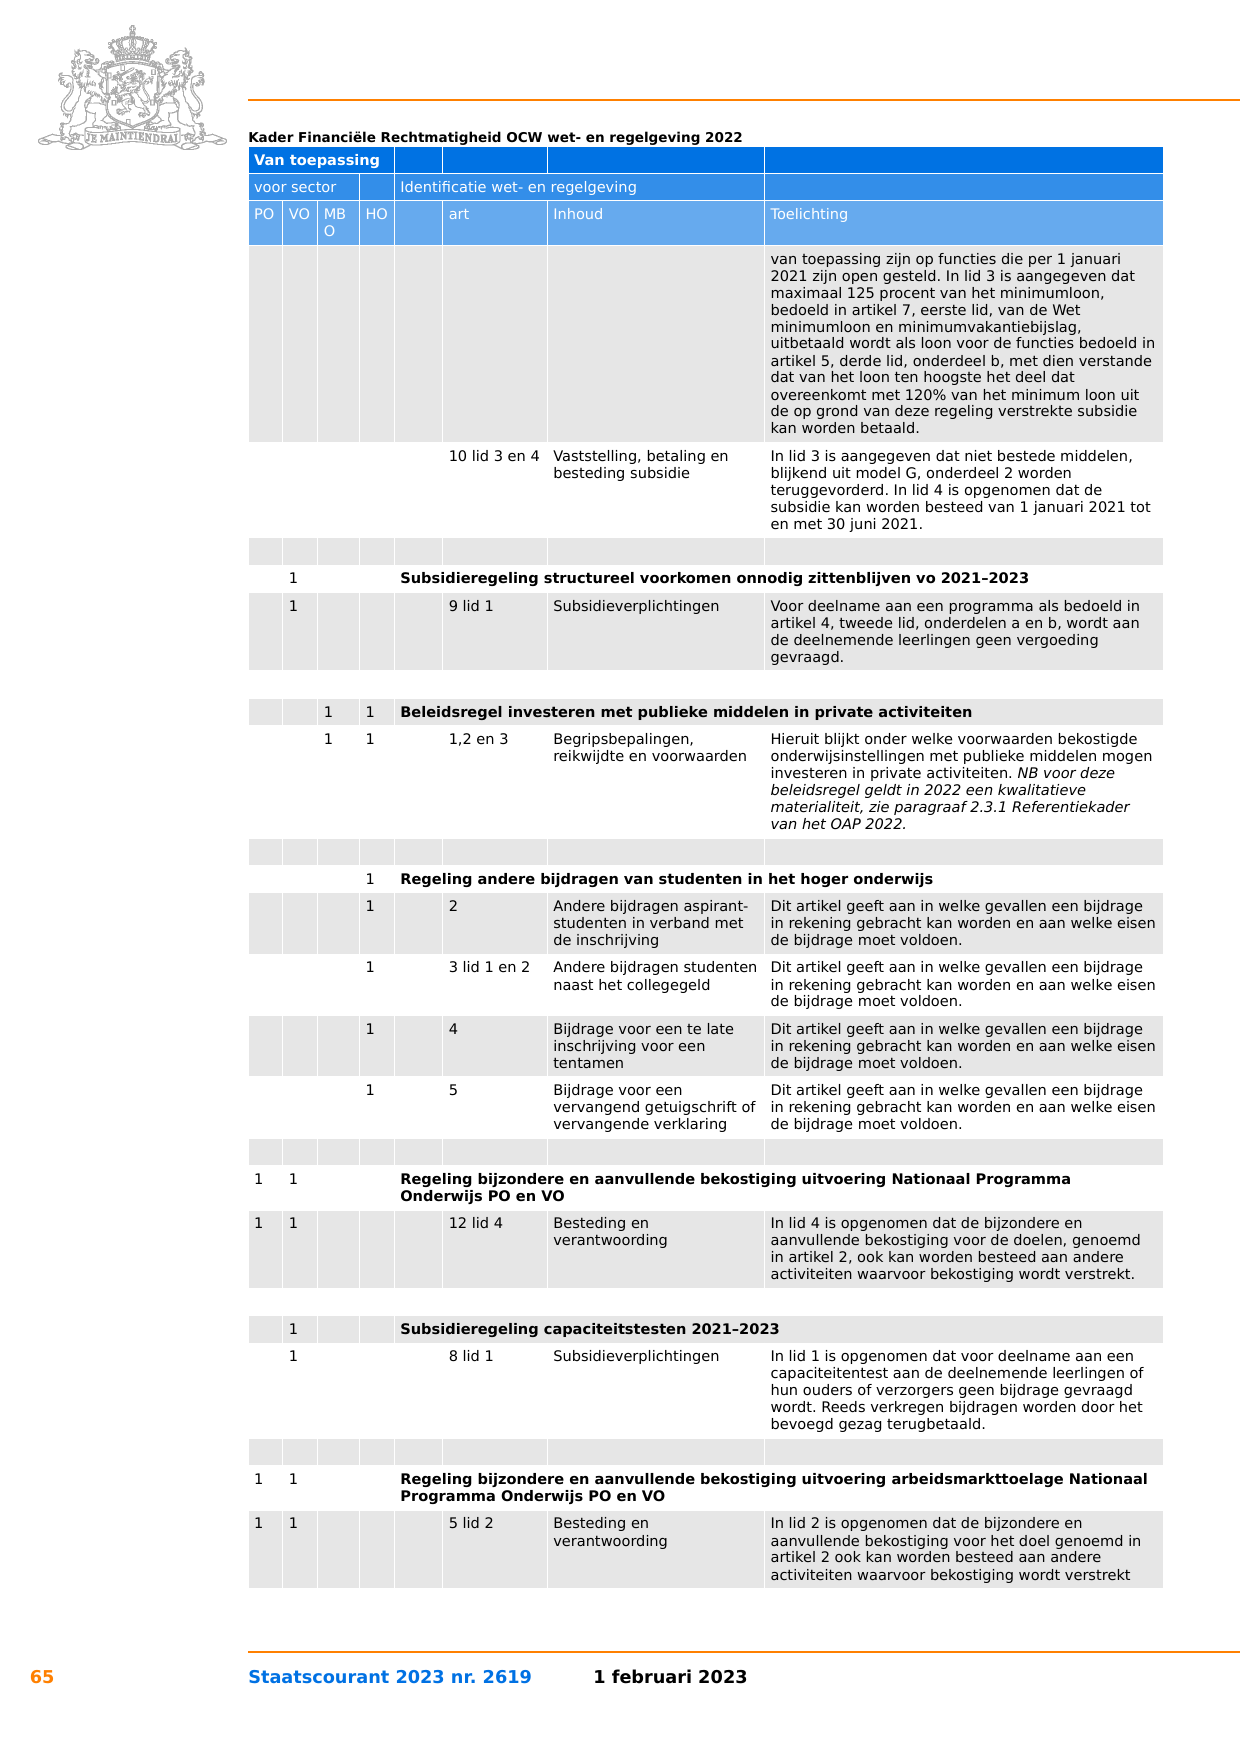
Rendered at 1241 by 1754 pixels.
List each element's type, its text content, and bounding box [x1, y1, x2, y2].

table_cell [548, 538, 764, 565]
table_cell Bijdrage voor een te late inschrijving voor een tentamen [548, 1016, 764, 1076]
table_cell [318, 593, 359, 670]
table_cell [395, 1211, 442, 1288]
table_cell Identificatie wet- en regelgeving [395, 174, 764, 200]
table_cell Bijdrage voor een vervangend getuigschrift of vervangende verklaring [548, 1078, 764, 1138]
table_cell [548, 246, 764, 442]
table_cell Voor deelname aan een programma als bedoeld in artikel 4, tweede lid, onderdelen a en b, wordt aan de deelnemende leerlingen geen vergoeding gevraagd. [765, 593, 1163, 670]
table_cell [283, 866, 317, 892]
table_cell 2 [443, 893, 547, 954]
table_cell [395, 1078, 442, 1138]
table_cell 1 [249, 1211, 282, 1288]
table_cell [395, 201, 442, 245]
table_cell In lid 4 is opgenomen dat de bijzondere en aanvullende bekostiging voor de doelen, genoemd in artikel 2, ook kan worden besteed aan andere activiteiten waarvoor bekostiging wordt verstrekt. [765, 1211, 1163, 1288]
table_cell [360, 1139, 394, 1165]
table_cell PO [249, 201, 282, 245]
table_cell [249, 1439, 282, 1465]
table_cell [395, 839, 442, 865]
table_cell Andere bijdragen aspirant-studenten in verband met de inschrijving [548, 893, 764, 954]
table_cell 1 [360, 866, 394, 892]
table_cell [548, 147, 764, 173]
table_cell [548, 839, 764, 865]
table_cell [360, 839, 394, 865]
table_cell [360, 1289, 394, 1315]
table_cell [360, 1166, 394, 1209]
table_cell [443, 1439, 547, 1465]
table_cell [395, 955, 442, 1015]
table_cell [443, 671, 547, 698]
table_cell [249, 246, 282, 442]
table_cell [395, 1016, 442, 1076]
table_cell [318, 1139, 359, 1165]
table_cell [249, 866, 282, 892]
table_cell Dit artikel geeft aan in welke gevallen een bijdrage in rekening gebracht kan worden en aan welke eisen de bijdrage moet voldoen. [765, 1078, 1163, 1138]
table_cell voor sector [249, 174, 359, 200]
table_cell MBO [318, 201, 359, 245]
table_cell [249, 1289, 282, 1315]
table_cell Subsidieregeling structureel voorkomen onnodig zittenblijven vo 2021–2023 [395, 566, 1163, 592]
table_cell [395, 1439, 442, 1465]
table_cell 1,2 en 3 [443, 726, 547, 837]
table_cell 1 [283, 1211, 317, 1288]
table_cell [283, 955, 317, 1015]
table_cell [765, 671, 1163, 698]
table_cell Beleidsregel investeren met publieke middelen in private activiteiten [395, 699, 1163, 725]
table_cell [318, 955, 359, 1015]
table_cell In lid 1 is opgenomen dat voor deelname aan een capaciteitentest aan de deelnemende leerlingen of hun ouders of verzorgers geen bijdrage gevraagd wordt. Reeds verkregen bijdragen worden door het bevoegd gezag terugbetaald. [765, 1344, 1163, 1438]
table_cell [318, 443, 359, 537]
table_cell [249, 1016, 282, 1076]
table_cell 1 [249, 1166, 282, 1209]
table_cell [249, 443, 282, 537]
table_cell HO [360, 201, 394, 245]
table_cell [283, 1439, 317, 1465]
table_cell [318, 839, 359, 865]
table_cell [283, 671, 317, 698]
table_cell [249, 1344, 282, 1438]
table_cell [395, 147, 442, 173]
table_cell Dit artikel geeft aan in welke gevallen een bijdrage in rekening gebracht kan worden en aan welke eisen de bijdrage moet voldoen. [765, 1016, 1163, 1076]
table_cell Andere bijdragen studenten naast het collegegeld [548, 955, 764, 1015]
table_cell [360, 443, 394, 537]
table_cell [283, 1078, 317, 1138]
table_cell Regeling bijzondere en aanvullende bekostiging uitvoering arbeidsmarkttoelage Nationaal Programma Onderwijs PO en VO [395, 1466, 1163, 1510]
table_cell [443, 147, 547, 173]
table_cell [249, 726, 282, 837]
table_cell [283, 1289, 317, 1315]
table_cell [443, 1289, 547, 1315]
table_cell Van toepassing [249, 147, 394, 173]
table_cell [548, 671, 764, 698]
table_cell Regeling andere bijdragen van studenten in het hoger onderwijs [395, 866, 1163, 892]
table_cell [283, 893, 317, 954]
table_cell [395, 538, 442, 565]
table_cell [318, 866, 359, 892]
table_cell [765, 1139, 1163, 1165]
table_cell [360, 174, 394, 200]
table_cell [443, 839, 547, 865]
table_cell [395, 1511, 442, 1588]
table_cell 1 [360, 699, 394, 725]
table_cell Besteding en verantwoording [548, 1211, 764, 1288]
table_cell 1 [283, 593, 317, 670]
table_cell Subsidieverplichtingen [548, 593, 764, 670]
table_cell [318, 566, 359, 592]
table_cell 1 [360, 955, 394, 1015]
table_cell [249, 671, 282, 698]
table_cell 3 lid 1 en 2 [443, 955, 547, 1015]
table_cell 1 [360, 726, 394, 837]
table_cell [249, 1316, 282, 1343]
table_cell [249, 699, 282, 725]
table_cell [318, 1166, 359, 1209]
table_cell van toepassing zijn op functies die per 1 januari 2021 zijn open gesteld. In lid 3 is aangegeven dat maximaal 125 procent van het minimumloon, bedoeld in artikel 7, eerste lid, van de Wet minimumloon en minimumvakantiebijslag, uitbetaald wordt als loon voor de functies bedoeld in artikel 5, derde lid, onderdeel b, met dien verstande dat van het loon ten hoogste het deel dat overeenkomt met 120% van het minimum loon uit de op grond van deze regeling verstrekte subsidie kan worden betaald. [765, 246, 1163, 442]
table_cell [360, 538, 394, 565]
table_cell [360, 1316, 394, 1343]
table_cell [283, 1016, 317, 1076]
table_cell [318, 1439, 359, 1465]
table_cell [360, 1211, 394, 1288]
table_cell [249, 1139, 282, 1165]
table_cell [360, 1466, 394, 1510]
table_cell 9 lid 1 [443, 593, 547, 670]
table_cell [318, 1466, 359, 1510]
table_cell Dit artikel geeft aan in welke gevallen een bijdrage in rekening gebracht kan worden en aan welke eisen de bijdrage moet voldoen. [765, 893, 1163, 954]
table_cell Hieruit blijkt onder welke voorwaarden bekostigde onderwijsinstellingen met publieke middelen mogen investeren in private activiteiten. NB voor deze beleidsregel geldt in 2022 een kwalitatieve materialiteit, zie paragraaf 2.3.1 Referentiekader van het OAP 2022. [765, 726, 1163, 837]
table_cell 5 lid 2 [443, 1511, 547, 1588]
table_cell 12 lid 4 [443, 1211, 547, 1288]
table_cell [249, 893, 282, 954]
table_cell [360, 671, 394, 698]
table_cell [395, 246, 442, 442]
table_cell [360, 593, 394, 670]
table_cell Dit artikel geeft aan in welke gevallen een bijdrage in rekening gebracht kan worden en aan welke eisen de bijdrage moet voldoen. [765, 955, 1163, 1015]
table_cell [283, 1139, 317, 1165]
table_cell 8 lid 1 [443, 1344, 547, 1438]
table_cell Besteding en verantwoording [548, 1511, 764, 1588]
table_cell [360, 1439, 394, 1465]
picture [38, 25, 227, 150]
table_cell 1 [318, 699, 359, 725]
table_cell [765, 538, 1163, 565]
table_cell [765, 1289, 1163, 1315]
table_cell [318, 893, 359, 954]
table_cell [249, 593, 282, 670]
table_cell 1 [283, 1511, 317, 1588]
table_cell [318, 1344, 359, 1438]
table_cell [318, 1511, 359, 1588]
table_cell [318, 1289, 359, 1315]
table_cell [283, 726, 317, 837]
table_cell 1 [283, 1344, 317, 1438]
table_cell In lid 3 is aangegeven dat niet bestede middelen, blijkend uit model G, onderdeel 2 worden teruggevorderd. In lid 4 is opgenomen dat de subsidie kan worden besteed van 1 januari 2021 tot en met 30 juni 2021. [765, 443, 1163, 537]
table_cell [318, 1316, 359, 1343]
table_cell 10 lid 3 en 4 [443, 443, 547, 537]
table_cell 1 [283, 566, 317, 592]
table_cell [249, 566, 282, 592]
table_cell [765, 839, 1163, 865]
table_cell Regeling bijzondere en aanvullende bekostiging uitvoering Nationaal Programma Onderwijs PO en VO [395, 1166, 1163, 1209]
table_cell [395, 1344, 442, 1438]
table_cell [318, 1016, 359, 1076]
table_cell [283, 699, 317, 725]
table_cell 1 [283, 1466, 317, 1510]
table_cell 5 [443, 1078, 547, 1138]
table_cell In lid 2 is opgenomen dat de bijzondere en aanvullende bekostiging voor het doel genoemd in artikel 2 ook kan worden besteed aan andere activiteiten waarvoor bekostiging wordt verstrekt [765, 1511, 1163, 1588]
table_cell Begripsbepalingen, reikwijdte en voorwaarden [548, 726, 764, 837]
table_cell 1 [249, 1466, 282, 1510]
table_cell [395, 443, 442, 537]
table_cell [360, 246, 394, 442]
table_cell 1 [318, 726, 359, 837]
table_cell [395, 1139, 442, 1165]
table_cell [765, 1439, 1163, 1465]
table_cell [765, 174, 1163, 200]
table_cell [443, 538, 547, 565]
table_cell [395, 726, 442, 837]
table_cell [249, 839, 282, 865]
table_cell [360, 566, 394, 592]
table_cell [249, 538, 282, 565]
table_cell [318, 671, 359, 698]
table_cell Vaststelling, betaling en besteding subsidie [548, 443, 764, 537]
table_cell [283, 246, 317, 442]
table_cell Inhoud [548, 201, 764, 245]
table_cell 1 [360, 1016, 394, 1076]
table_cell 1 [249, 1511, 282, 1588]
table_cell 1 [360, 1078, 394, 1138]
table_cell [443, 246, 547, 442]
table_cell 1 [283, 1316, 317, 1343]
table_cell [283, 538, 317, 565]
table_cell [249, 1078, 282, 1138]
table_cell [283, 443, 317, 537]
table_cell art [443, 201, 547, 245]
table_cell 4 [443, 1016, 547, 1076]
table_cell [249, 955, 282, 1015]
table_cell [395, 593, 442, 670]
table_cell [395, 893, 442, 954]
table_cell [443, 1139, 547, 1165]
table_cell 1 [283, 1166, 317, 1209]
table_cell [283, 839, 317, 865]
table_header Kader Financiële Rechtmatigheid OCW wet- en regelgeving 2022 [248, 130, 1163, 146]
table_cell [548, 1289, 764, 1315]
table_cell Subsidieregeling capaciteitstesten 2021–2023 [395, 1316, 1163, 1343]
table_cell [765, 147, 1163, 173]
table_cell [318, 246, 359, 442]
table_cell [360, 1344, 394, 1438]
table_cell Subsidieverplichtingen [548, 1344, 764, 1438]
table_cell [395, 1289, 442, 1315]
table_cell [548, 1439, 764, 1465]
table_cell Toelichting [765, 201, 1163, 245]
table_cell VO [283, 201, 317, 245]
table_cell 1 [360, 893, 394, 954]
table_cell [548, 1139, 764, 1165]
table_cell [395, 671, 442, 698]
table_cell [318, 1211, 359, 1288]
table_cell [318, 1078, 359, 1138]
table_cell [318, 538, 359, 565]
table_cell [360, 1511, 394, 1588]
